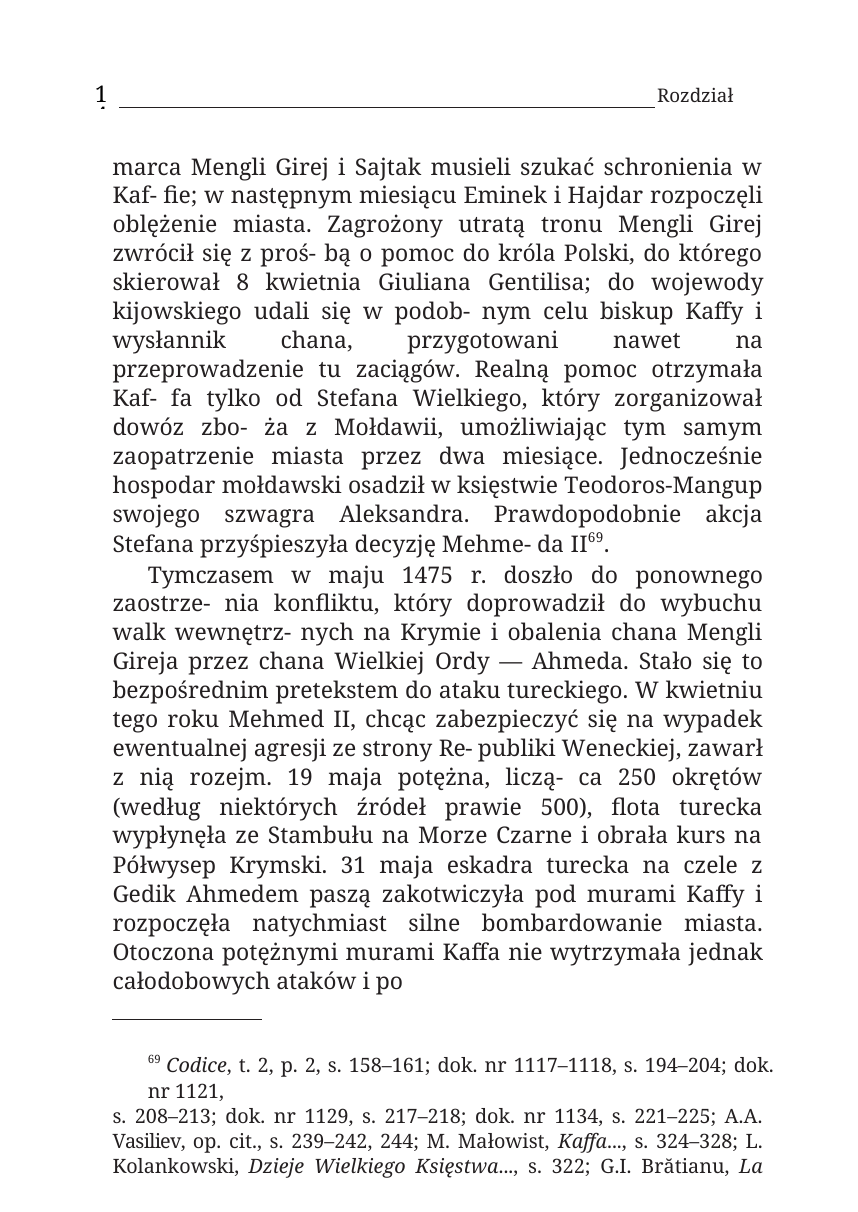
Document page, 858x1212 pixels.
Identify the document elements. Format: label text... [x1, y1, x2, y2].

text marca Mengli Girej i Sajtak musieli szukać schronienia w Kaf- fie; w następnym miesiącu Eminek i Hajdar rozpoczęli oblężenie miasta. Zagrożony utratą tronu Mengli Girej zwrócił się z proś- bą o pomoc do króla Polski, do którego skierował 8 kwietnia Giuliana Gentilisa; do wojewody kijowskiego udali się w podob- nym celu biskup Kaffy i wysłannik chana, przygotowani nawet na przeprowadzenie tu zaciągów. Realną pomoc otrzymała Kaf- fa tylko od Stefana Wielkiego, który zorganizował dowóz zbo- ża z Mołdawii, umożliwiając tym samym zaopatrzenie miasta przez dwa miesiące. Jednocześnie hospodar mołdawski osadził w księstwie Teodoros-Mangup swojego szwagra Aleksandra. Prawdopodobnie akcja Stefana przyśpieszyła decyzję Mehme- da II69. [112, 152, 763, 559]
text 69 Codice, t. 2, p. 2, s. 158–161; dok. nr 1117–1118, s. 194–204; dok. nr 1121, [148, 1052, 774, 1103]
text s. 208–213; dok. nr 1129, s. 217–218; dok. nr 1134, s. 221–225; A.A. Vasiliev, op. cit., s. 239–242, 244; M. Małowist, Kaffa..., s. 324–328; L. Kolankowski, Dzieje Wielkiego Księstwa..., s. 322; G.I. Brătianu, La [112, 1104, 763, 1179]
text Tymczasem w maju 1475 r. doszło do ponownego zaostrze- nia konfliktu, który doprowadził do wybuchu walk wewnętrz- nych na Krymie i obalenia chana Mengli Gireja przez chana Wielkiej Ordy — Ahmeda. Stało się to bezpośrednim pretekstem do ataku tureckiego. W kwietniu tego roku Mehmed II, chcąc zabezpieczyć się na wypadek ewentualnej agresji ze strony Re- publiki Weneckiej, zawarł z nią rozejm. 19 maja potężna, liczą- ca 250 okrętów (według niektórych źródeł prawie 500), flota turecka wypłynęła ze Stambułu na Morze Czarne i obrała kurs na Półwysep Krymski. 31 maja eskadra turecka na czele z Gedik Ahmedem paszą zakotwiczyła pod murami Kaffy i rozpoczęła natychmiast silne bombardowanie miasta. Otoczona potężnymi murami Kaffa nie wytrzymała jednak całodobowych ataków i po [112, 560, 763, 996]
